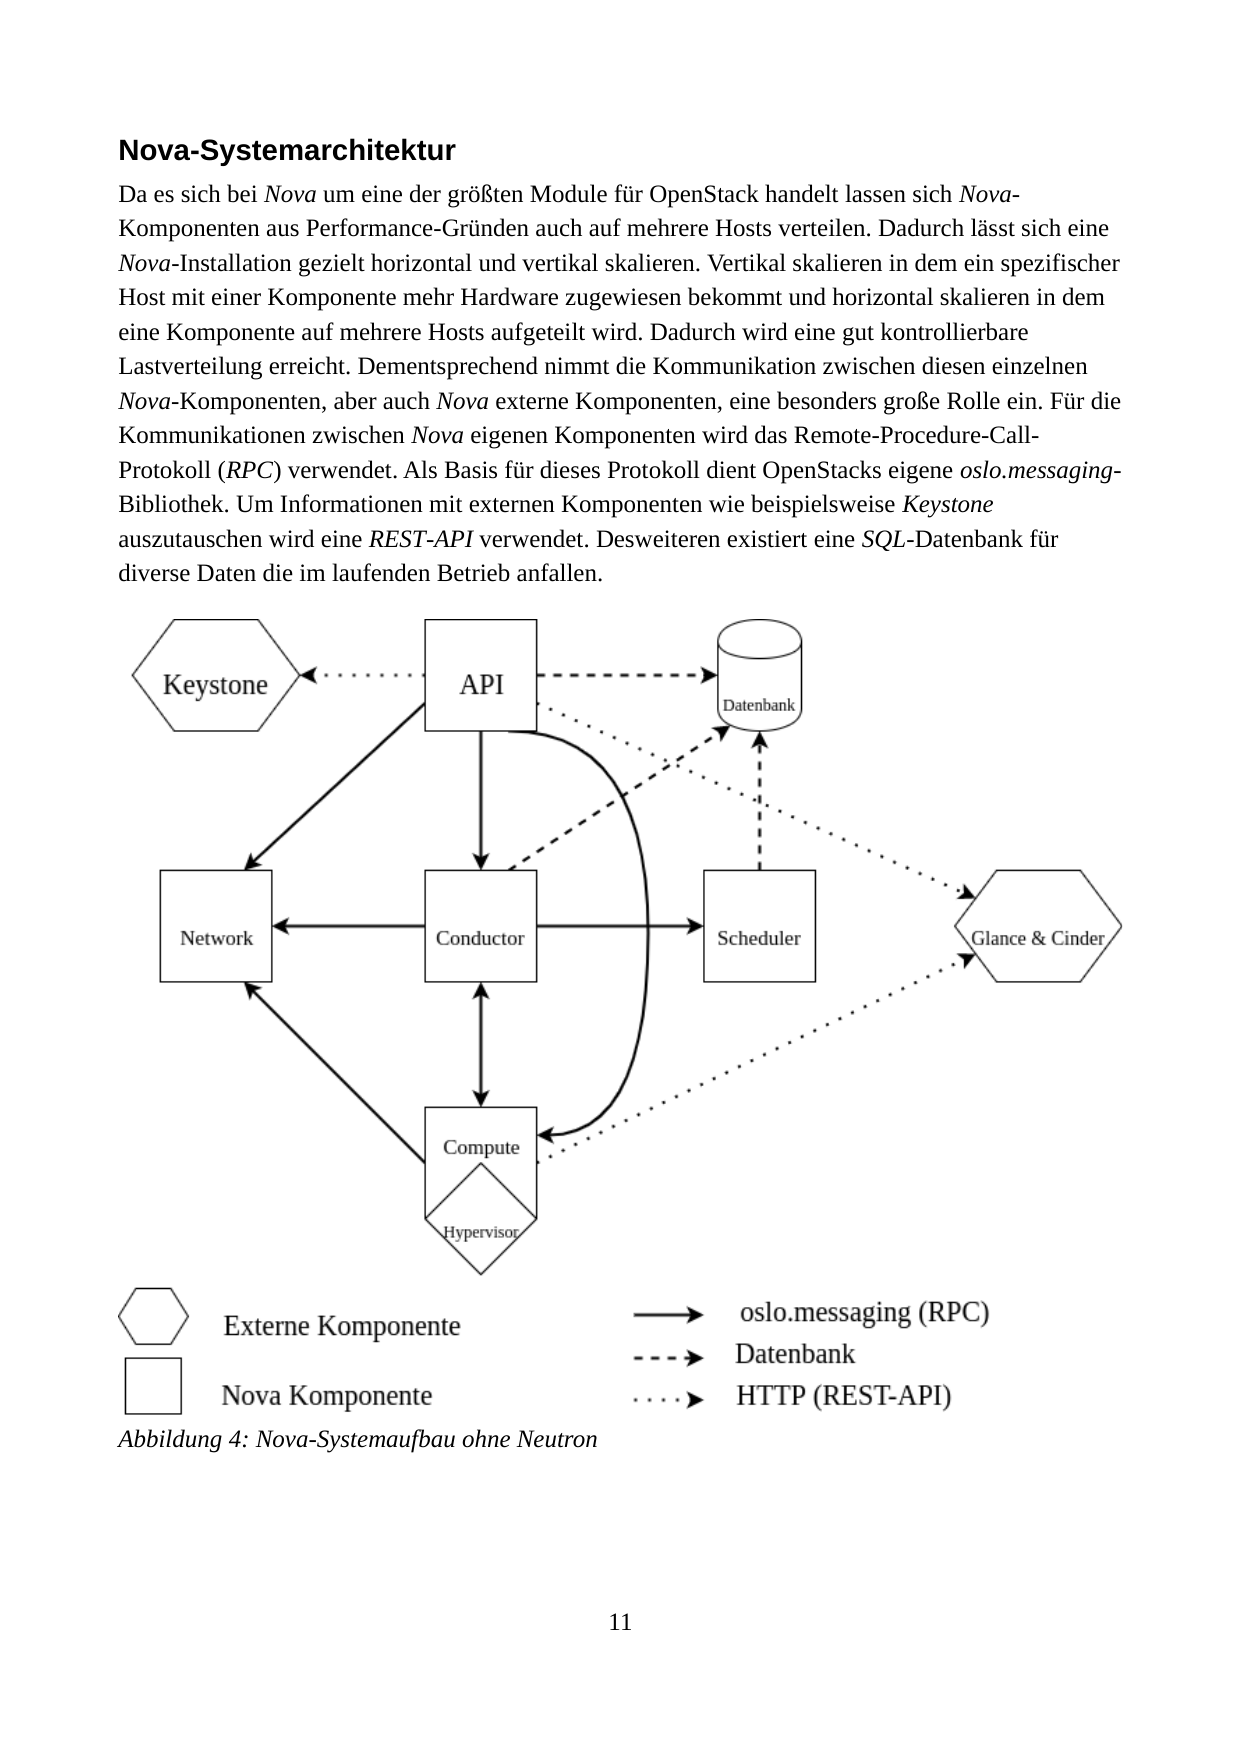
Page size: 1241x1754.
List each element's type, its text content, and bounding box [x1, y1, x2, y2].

text Da es sich bei Nova um eine der größten Module für OpenStack handelt lassen sich Nova-Komponenten aus Performance-Gründen auch auf mehrere Hosts verteilen. Dadurch lässt sich eine Nova-Installation gezielt horizontal und vertikal skalieren. Vertikal skalieren in dem ein spezifischer Host mit einer Komponente mehr Hardware zugewiesen bekommt und horizontal skalieren in dem eine Komponente auf mehrere Hosts aufgeteilt wird. Dadurch wird eine gut kontrollierbare Lastverteilung erreicht. Dementsprechend nimmt die Kommunikation zwischen diesen einzelnen Nova-Komponenten, aber auch Nova externe Komponenten, eine besonders große Rolle ein. Für die Kommunikationen zwischen Nova eigenen Komponenten wird das Remote-Procedure-Call-Protokoll (RPC) verwendet. Als Basis für dieses Protokoll dient OpenStacks eigene oslo.messaging-Bibliothek. Um Informationen mit externen Komponenten wie beispielsweise Keystone auszutauschen wird eine REST-API verwendet. Desweiteren existiert eine SQL-Datenbank für diverse Daten die im laufenden Betrieb anfallen. [118, 179, 1122, 587]
text Abbildung 4: Nova-Systemaufbau ohne Neutron [118, 1419, 1122, 1453]
subtitle Nova-Systemarchitektur [118, 133, 1122, 166]
picture [118, 619, 1123, 1419]
